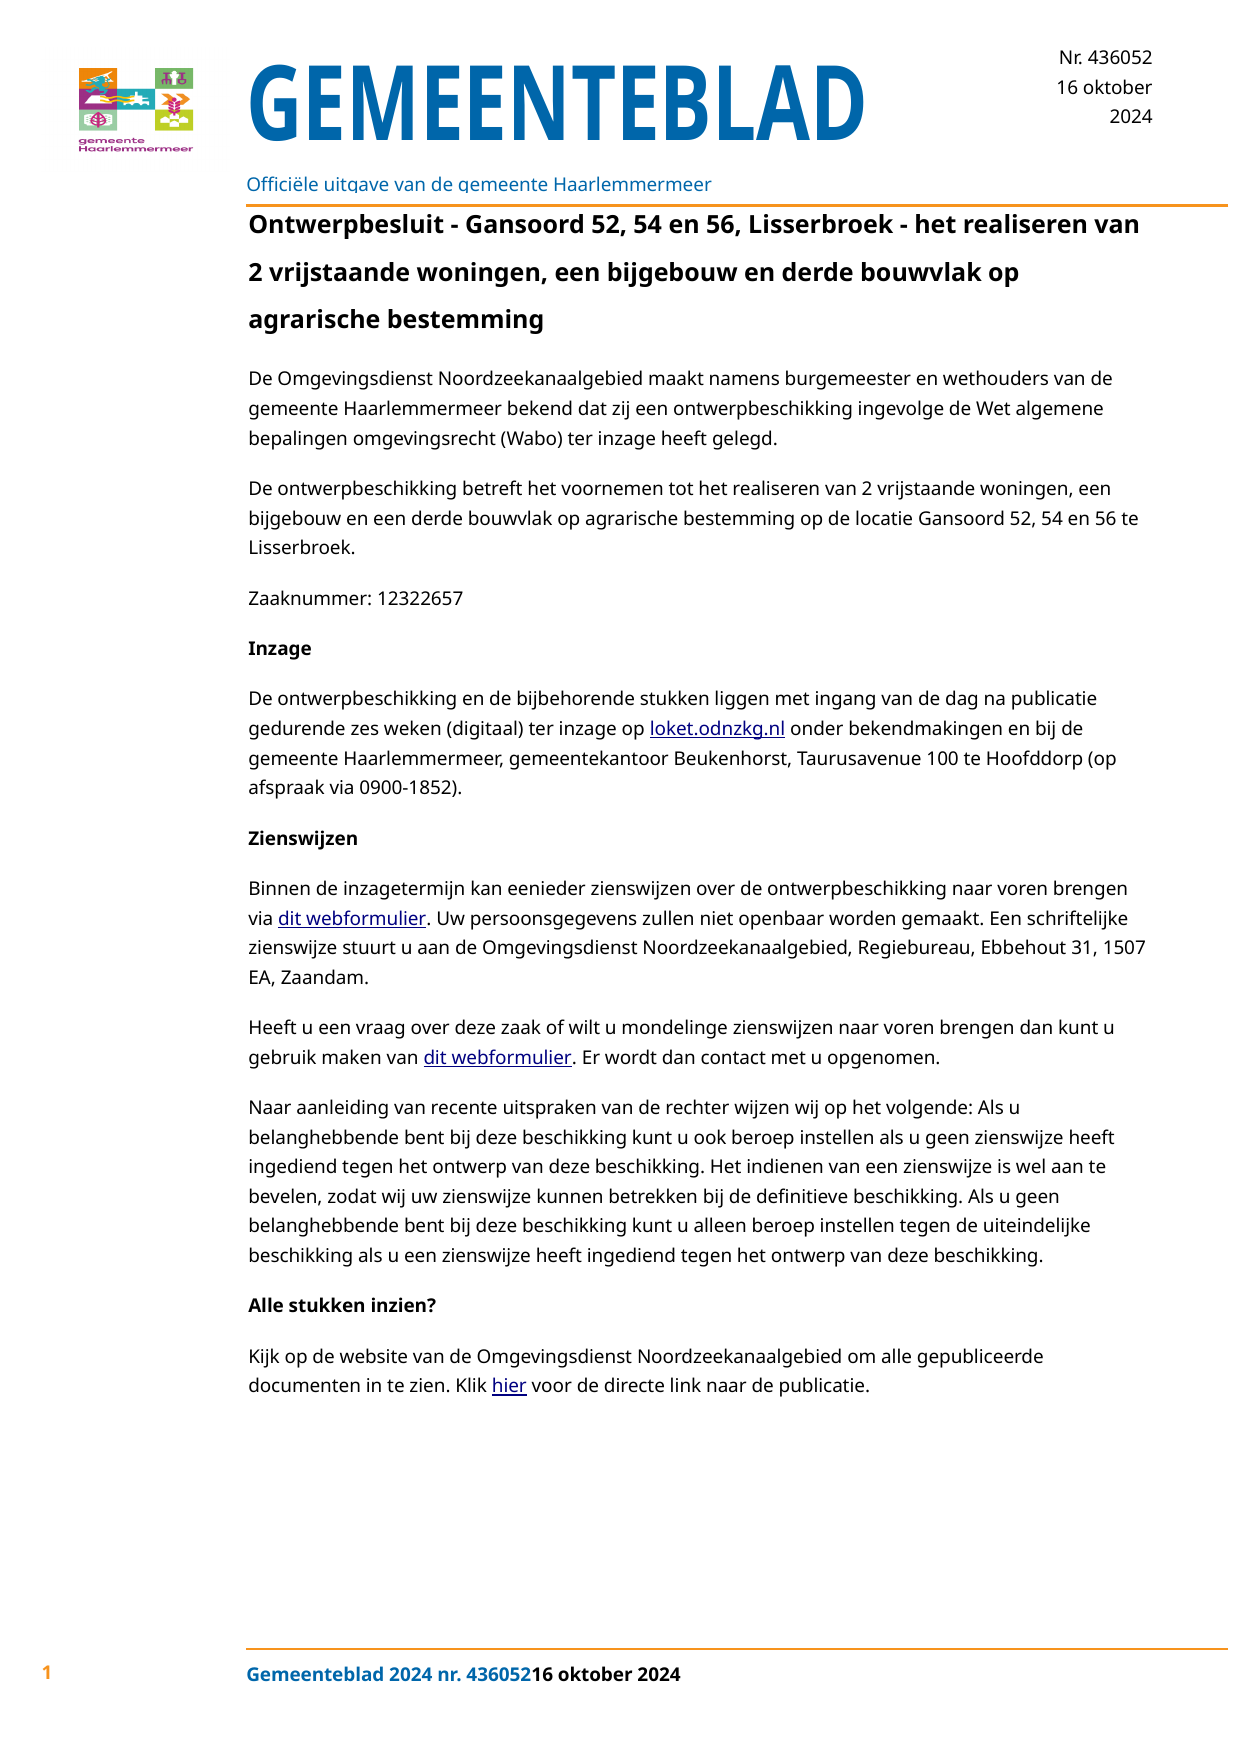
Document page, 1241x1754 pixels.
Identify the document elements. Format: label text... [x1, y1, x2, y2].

text Binnen de inzagetermijn kan eenieder zienswijzen over de ontwerpbeschikking naar voren brengen via dit webformulier. Uw persoonsgegevens zullen niet openbaar worden gemaakt. Een schriftelijke zienswijze stuurt u aan de Omgevingsdienst Noordzeekanaalgebied, Regiebureau, Ebbehout 31, 1507 EA, Zaandam. [248, 875, 1152, 989]
text Kijk op de website van de Omgevingsdienst Noordzeekanaalgebied om alle gepubliceerde documenten in te zien. Klik hier voor de directe link naar de publicatie. [248, 1343, 1152, 1398]
text Ontwerpbesluit - Gansoord 52, 54 en 56, Lisserbroek - het realiseren van 2 vrijstaande woningen, een bijgebouw en derde bouwvlak op agrarische bestemming [248, 207, 1152, 336]
picture [41, 47, 231, 172]
text De ontwerpbeschikking betreft het voornemen tot het realiseren van 2 vrijstaande woningen, een bijgebouw en een derde bouwvlak op agrarische bestemming op de locatie Gansoord 52, 54 en 56 te Lisserbroek. [248, 475, 1152, 560]
text De Omgevingsdienst Noordzeekanaalgebied maakt namens burgemeester en wethouders van de gemeente Haarlemmermeer bekend dat zij een ontwerpbeschikking ingevolge de Wet algemene bepalingen omgevingsrecht (Wabo) ter inzage heeft gelegd. [248, 366, 1152, 450]
text Zaaknummer: 12322657 [248, 585, 1152, 610]
text De ontwerpbeschikking en de bijbehorende stukken liggen met ingang van de dag na publicatie gedurende zes weken (digitaal) ter inzage op loket.odnzkg.nl onder bekendmakingen en bij de gemeente Haarlemmermeer, gemeentekantoor Beukenhorst, Taurusavenue 100 te Hoofddorp (op afspraak via 0900-1852). [248, 686, 1152, 800]
text Zienswijzen [248, 825, 1152, 850]
text Alle stukken inzien? [248, 1293, 1152, 1318]
text Inzage [248, 635, 1152, 661]
text Naar aanleiding van recente uitspraken van de rechter wijzen wij op het volgende: Als u belanghebbende bent bij deze beschikking kunt u ook beroep instellen als u geen zienswijze heeft ingediend tegen het ontwerp van deze beschikking. Het indienen van een zienswijze is wel aan te bevelen, zodat wij uw zienswijze kunnen betrekken bij de definitieve beschikking. Als u geen belanghebbende bent bij deze beschikking kunt u alleen beroep instellen tegen de uiteindelijke beschikking als u een zienswijze heeft ingediend tegen het ontwerp van deze beschikking. [248, 1094, 1152, 1268]
text Heeft u een vraag over deze zaak of wilt u mondelinge zienswijzen naar voren brengen dan kunt u gebruik maken van dit webformulier. Er wordt dan contact met u opgenomen. [248, 1014, 1152, 1069]
